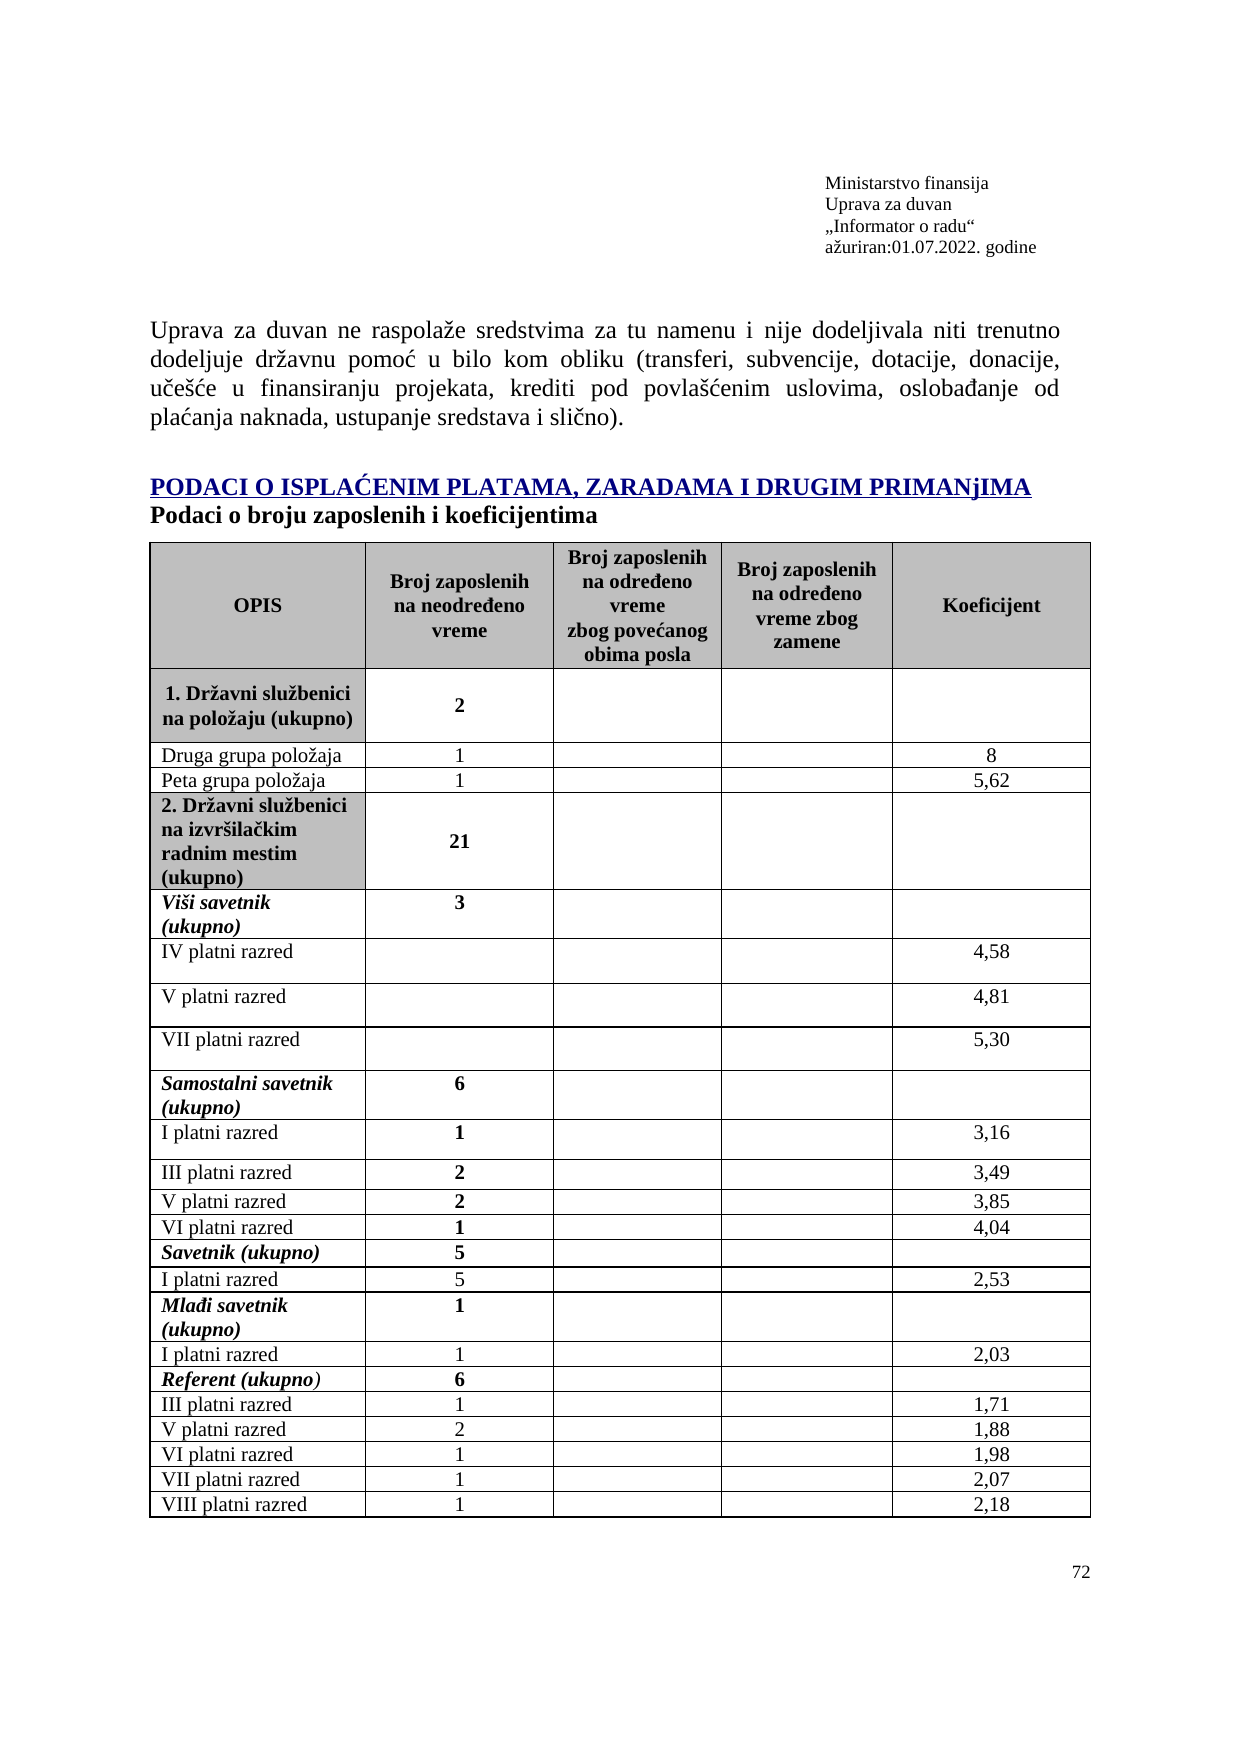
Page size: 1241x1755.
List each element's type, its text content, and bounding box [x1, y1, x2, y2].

table_cell [722, 1417, 892, 1441]
table_cell 4,58 [893, 939, 1090, 983]
text [150, 459, 1095, 472]
table_cell [554, 1392, 721, 1416]
table_cell [722, 1190, 892, 1213]
table_cell [722, 890, 892, 938]
table_cell 1. Državni službenici na položaju (ukupno) [151, 669, 365, 742]
table_cell 3,49 [893, 1160, 1090, 1188]
table_cell [554, 890, 721, 938]
table_cell [554, 743, 721, 767]
table_cell I platni razred [151, 1268, 365, 1291]
table_cell [893, 669, 1090, 742]
table_cell [554, 1492, 721, 1516]
table_cell [722, 1215, 892, 1239]
table_cell [554, 1071, 721, 1119]
table_cell [722, 669, 892, 742]
table_cell [554, 1467, 721, 1491]
table_cell 2,18 [893, 1492, 1090, 1516]
table_cell [554, 1268, 721, 1291]
table_cell [554, 1028, 721, 1070]
table_cell 4,81 [893, 984, 1090, 1026]
table_cell [554, 1342, 721, 1366]
table_cell 2 [366, 669, 553, 742]
text Uprava za duvan ne raspolaže sredstvima za tu namenu i nije dodelјivala niti trenutno dodelјuje državnu pomoć u bilo kom obliku (transferi, subvencije, dotacije, donacije, učešće u finansiranju projekata, krediti pod povlašćenim uslovima, oslobađanje od plaćanja naknada, ustupanje sredstava i slično). [150, 315, 1061, 430]
table_cell 2,07 [893, 1467, 1090, 1491]
table_cell 2 [366, 1190, 553, 1213]
table_cell 2 [366, 1160, 553, 1188]
table_cell [554, 1190, 721, 1213]
table_cell [554, 1240, 721, 1266]
table_cell 1 [366, 1492, 553, 1516]
table_cell [893, 1240, 1090, 1266]
table_cell Referent (ukupno) [151, 1367, 365, 1391]
table_cell 1 [366, 768, 553, 792]
table_cell VII platni razred [151, 1028, 365, 1070]
table_cell [722, 1467, 892, 1491]
table_cell V platni razred [151, 984, 365, 1026]
table_cell 3,16 [893, 1120, 1090, 1159]
table_cell Mlađi savetnik (ukupno) [151, 1293, 365, 1341]
table_cell [722, 1342, 892, 1366]
table_cell [554, 1293, 721, 1341]
table_cell [554, 1160, 721, 1188]
table_cell 2,53 [893, 1268, 1090, 1291]
table_cell 21 [366, 793, 553, 889]
table_cell [554, 669, 721, 742]
table_cell [554, 984, 721, 1026]
table_cell 1,88 [893, 1417, 1090, 1441]
table_cell V platni razred [151, 1417, 365, 1441]
table_cell 3 [366, 890, 553, 938]
table_cell [554, 1442, 721, 1466]
table_cell Samostalni savetnik (ukupno) [151, 1071, 365, 1119]
table_cell [554, 793, 721, 889]
table_cell 2 [366, 1417, 553, 1441]
table_cell Druga grupa položaja [151, 743, 365, 767]
table_cell [722, 743, 892, 767]
table_cell [722, 984, 892, 1026]
table_header OPIS [151, 543, 365, 668]
table_cell [554, 1367, 721, 1391]
table_cell [366, 984, 553, 1026]
table_cell Viši savetnik (ukupno) [151, 890, 365, 938]
subtitle PODACI O ISPLAĆENIM PLATAMA, ZARADAMA I DRUGIM PRIMANјIMA [150, 472, 1095, 500]
table_cell [722, 768, 892, 792]
table_cell [722, 1367, 892, 1391]
table_cell III platni razred [151, 1160, 365, 1188]
table_cell 1 [366, 1293, 553, 1341]
table_cell Savetnik (ukupno) [151, 1240, 365, 1266]
table_cell [722, 1293, 892, 1341]
table_cell 1 [366, 743, 553, 767]
table_cell [722, 793, 892, 889]
table_cell 1,71 [893, 1392, 1090, 1416]
table_cell 6 [366, 1367, 553, 1391]
table_cell I platni razred [151, 1120, 365, 1159]
table_cell [893, 1367, 1090, 1391]
table_cell 1 [366, 1120, 553, 1159]
table_cell [722, 1028, 892, 1070]
table_cell [893, 1293, 1090, 1341]
table_cell VIII platni razred [151, 1492, 365, 1516]
table_cell [554, 939, 721, 983]
table_cell 3,85 [893, 1190, 1090, 1213]
table_cell 1 [366, 1442, 553, 1466]
table_cell [554, 768, 721, 792]
table_cell 2,03 [893, 1342, 1090, 1366]
table_cell [722, 939, 892, 983]
table_cell VII platni razred [151, 1467, 365, 1491]
table_cell [722, 1160, 892, 1188]
table_cell [722, 1268, 892, 1291]
table_cell [366, 1028, 553, 1070]
table_cell [722, 1120, 892, 1159]
table_cell 1 [366, 1392, 553, 1416]
table_cell [893, 1071, 1090, 1119]
table_header Broj zaposlenih na određeno vreme zbog zamene [722, 543, 892, 668]
table_cell [554, 1417, 721, 1441]
table_cell [722, 1392, 892, 1416]
table_cell 5,62 [893, 768, 1090, 792]
table_header Koeficijent [893, 543, 1090, 668]
table_cell I platni razred [151, 1342, 365, 1366]
table_cell [722, 1492, 892, 1516]
table_cell 5,30 [893, 1028, 1090, 1070]
table_header Broj zaposlenih na neodređeno vreme [366, 543, 553, 668]
table_cell [893, 890, 1090, 938]
table_cell [366, 939, 553, 983]
table_cell [893, 793, 1090, 889]
text Podaci o broju zaposlenih i koeficijentima [150, 500, 1090, 529]
table_cell 8 [893, 743, 1090, 767]
table_cell 1 [366, 1342, 553, 1366]
table_cell III platni razred [151, 1392, 365, 1416]
table_cell [722, 1071, 892, 1119]
table_cell IV platni razred [151, 939, 365, 983]
table_cell 6 [366, 1071, 553, 1119]
table_cell 1,98 [893, 1442, 1090, 1466]
table_cell 4,04 [893, 1215, 1090, 1239]
table_cell V platni razred [151, 1190, 365, 1213]
table_cell [722, 1442, 892, 1466]
table_cell [722, 1240, 892, 1266]
table_cell VI platni razred [151, 1215, 365, 1239]
table_header Broj zaposlenih na određeno vreme zbog povećanog obima posla [554, 543, 721, 668]
table_cell [554, 1215, 721, 1239]
table_cell 5 [366, 1268, 553, 1291]
table_cell 1 [366, 1215, 553, 1239]
table_cell [554, 1120, 721, 1159]
table_cell 2. Državni službenici na izvršilačkim radnim mestim (ukupno) [151, 793, 365, 889]
table_cell VI platni razred [151, 1442, 365, 1466]
table_cell 1 [366, 1467, 553, 1491]
table_cell Peta grupa položaja [151, 768, 365, 792]
table_cell 5 [366, 1240, 553, 1266]
